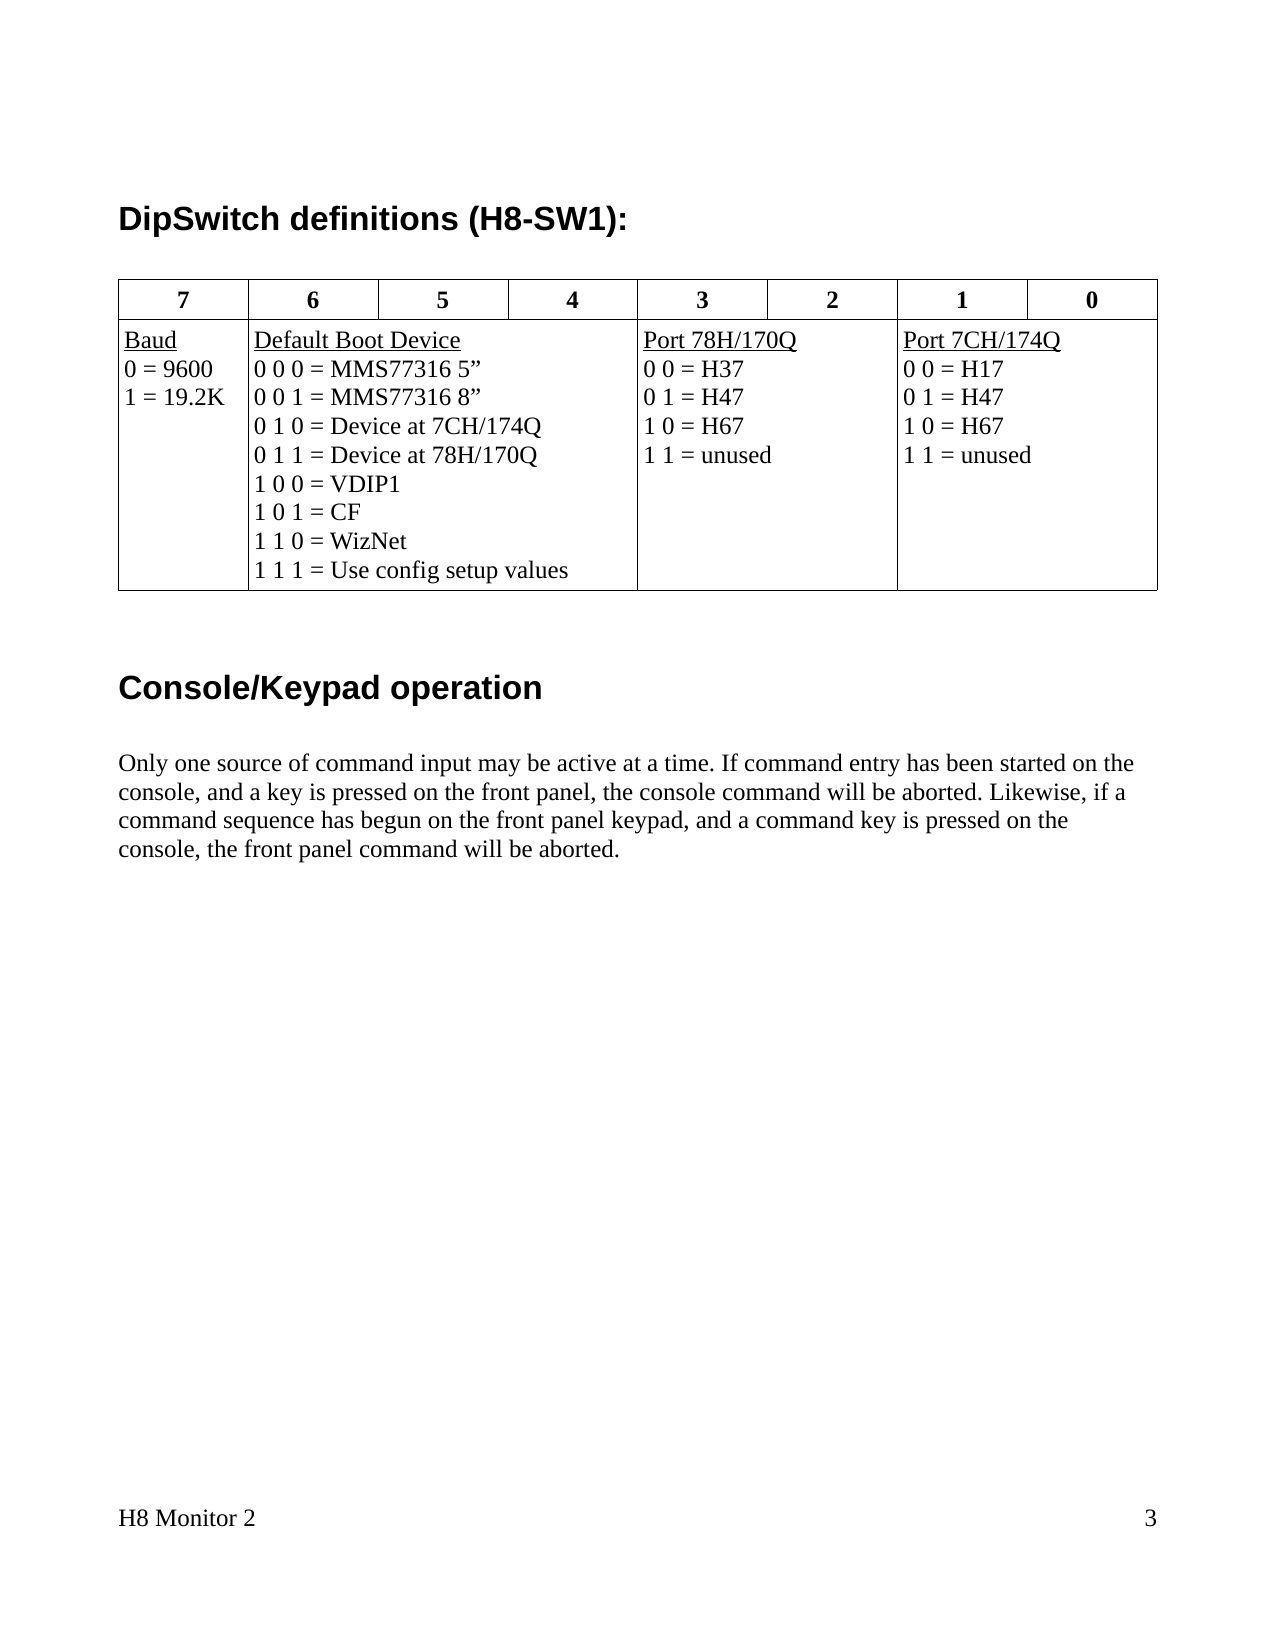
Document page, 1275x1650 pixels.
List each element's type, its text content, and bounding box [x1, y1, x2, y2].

table_header 7 [119, 280, 248, 319]
table_header 6 [249, 280, 378, 319]
table_cell Baud 0 = 9600 1 = 19.2K [119, 320, 248, 589]
table_cell Default Boot Device 0 0 0 = MMS77316 5” 0 0 1 = MMS77316 8” 0 1 0 = Device at 7CH/174Q 0 1 1 = Device at 78H/170Q 1 0 0 = VDIP1 1 0 1 = CF 1 1 0 = WizNet 1 1 1 = Use config setup values [249, 320, 637, 589]
table_header 1 [898, 280, 1027, 319]
table_header 2 [768, 280, 897, 319]
table_header 0 [1028, 280, 1157, 319]
subtitle DipSwitch definitions (H8-SW1): [118, 199, 1157, 238]
table_cell Port 78H/170Q 0 0 = H37 0 1 = H47 1 0 = H67 1 1 = unused [638, 320, 897, 589]
text Only one source of command input may be active at a time. If command entry has been started on the console, and a key is pressed on the front panel, the console command will be aborted. Likewise, if a command sequence has begun on the front panel keypad, and a command key is pressed on the console, the front panel command will be aborted. [118, 748, 1157, 863]
table_header 5 [379, 280, 508, 319]
table_cell Port 7CH/174Q 0 0 = H17 0 1 = H47 1 0 = H67 1 1 = unused [898, 320, 1157, 589]
table_header 3 [638, 280, 767, 319]
table_header 4 [509, 280, 637, 319]
subtitle Console/Keypad operation [118, 668, 1157, 707]
